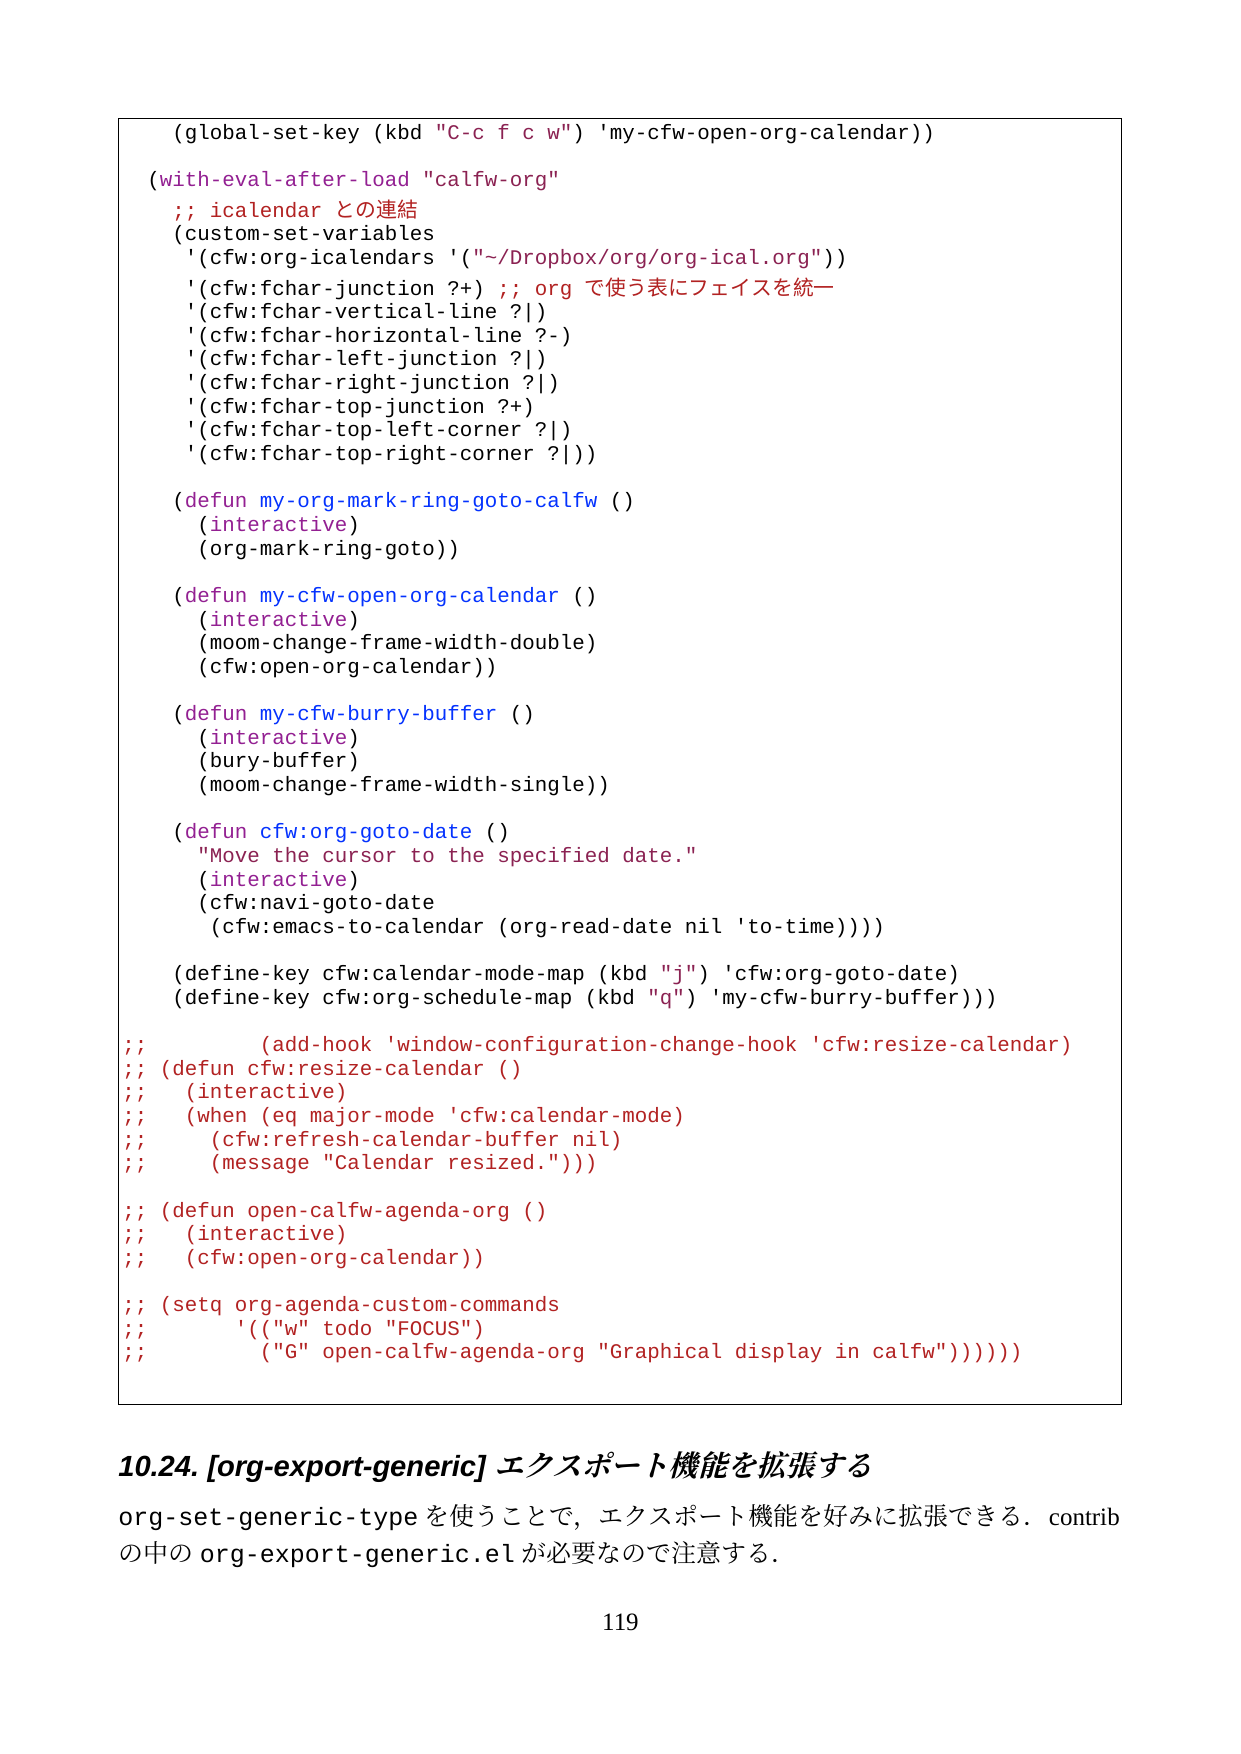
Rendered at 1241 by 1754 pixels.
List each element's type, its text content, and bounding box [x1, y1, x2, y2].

text '(cfw:fchar-left-junction ?|) [119, 344, 1121, 368]
text (moom-change-frame-width-single)) [119, 770, 1121, 794]
text ;; (add-hook 'window-configuration-change-hook 'cfw:resize-calendar) [119, 1030, 1121, 1054]
text ;; (setq org-agenda-custom-commands [119, 1290, 1121, 1314]
text (cfw:navi-goto-date [119, 888, 1121, 912]
text "Move the cursor to the specified date." [119, 841, 1121, 865]
text '(cfw:fchar-junction ?+) ;; org で使う表にフェイスを統一 [119, 267, 1121, 297]
text ;; (defun open-calfw-agenda-org () [119, 1196, 1121, 1219]
text ;; (when (eq major-mode 'cfw:calendar-mode) [119, 1101, 1121, 1125]
text (defun my-cfw-burry-buffer () [119, 699, 1121, 723]
text ;; icalendar との連結 [119, 189, 1121, 219]
subtitle [org-export-generic] エクスポート機能を拡張する [118, 1443, 1122, 1484]
text (cfw:open-org-calendar)) [119, 652, 1121, 676]
text (interactive) [119, 723, 1121, 746]
text ;; ("G" open-calfw-agenda-org "Graphical display in calfw")))))) [119, 1338, 1121, 1365]
text ;; '(("w" todo "FOCUS") [119, 1314, 1121, 1338]
text ;; (defun cfw:resize-calendar () [119, 1054, 1121, 1077]
text '(cfw:org-icalendars '("~/Dropbox/org/org-ical.org")) [119, 243, 1121, 267]
text (interactive) [119, 865, 1121, 888]
text '(cfw:fchar-top-junction ?+) [119, 392, 1121, 415]
text (moom-change-frame-width-double) [119, 628, 1121, 652]
text (interactive) [119, 604, 1121, 628]
text ;; (cfw:open-org-calendar)) [119, 1243, 1121, 1267]
text ;; (cfw:refresh-calendar-buffer nil) [119, 1125, 1121, 1148]
text '(cfw:fchar-top-right-corner ?|)) [119, 439, 1121, 463]
text org-set-generic-type を使うことで，エクスポート機能を好みに拡張できる．contrib の中の org-export-generic.el が必要なので注意する． [118, 1497, 1122, 1569]
text '(cfw:fchar-right-junction ?|) [119, 368, 1121, 392]
text '(cfw:fchar-horizontal-line ?-) [119, 321, 1121, 344]
text (interactive) [119, 510, 1121, 534]
text (define-key cfw:org-schedule-map (kbd "q") 'my-cfw-burry-buffer))) [119, 983, 1121, 1007]
text (defun my-cfw-open-org-calendar () [119, 581, 1121, 604]
text (with-eval-after-load "calfw-org" [119, 165, 1121, 189]
text (bury-buffer) [119, 746, 1121, 770]
text (defun cfw:org-goto-date () [119, 817, 1121, 841]
text '(cfw:fchar-vertical-line ?|) [119, 297, 1121, 321]
text '(cfw:fchar-top-left-corner ?|) [119, 415, 1121, 439]
text (defun my-org-mark-ring-goto-calfw () [119, 486, 1121, 510]
text ;; (interactive) [119, 1077, 1121, 1101]
text ;; (message "Calendar resized."))) [119, 1148, 1121, 1172]
text (define-key cfw:calendar-mode-map (kbd "j") 'cfw:org-goto-date) [119, 959, 1121, 983]
text (org-mark-ring-goto)) [119, 534, 1121, 557]
text (custom-set-variables [119, 219, 1121, 243]
text (global-set-key (kbd "C-c f c w") 'my-cfw-open-org-calendar)) [119, 119, 1121, 142]
text ;; (interactive) [119, 1219, 1121, 1243]
text (cfw:emacs-to-calendar (org-read-date nil 'to-time)))) [119, 912, 1121, 936]
